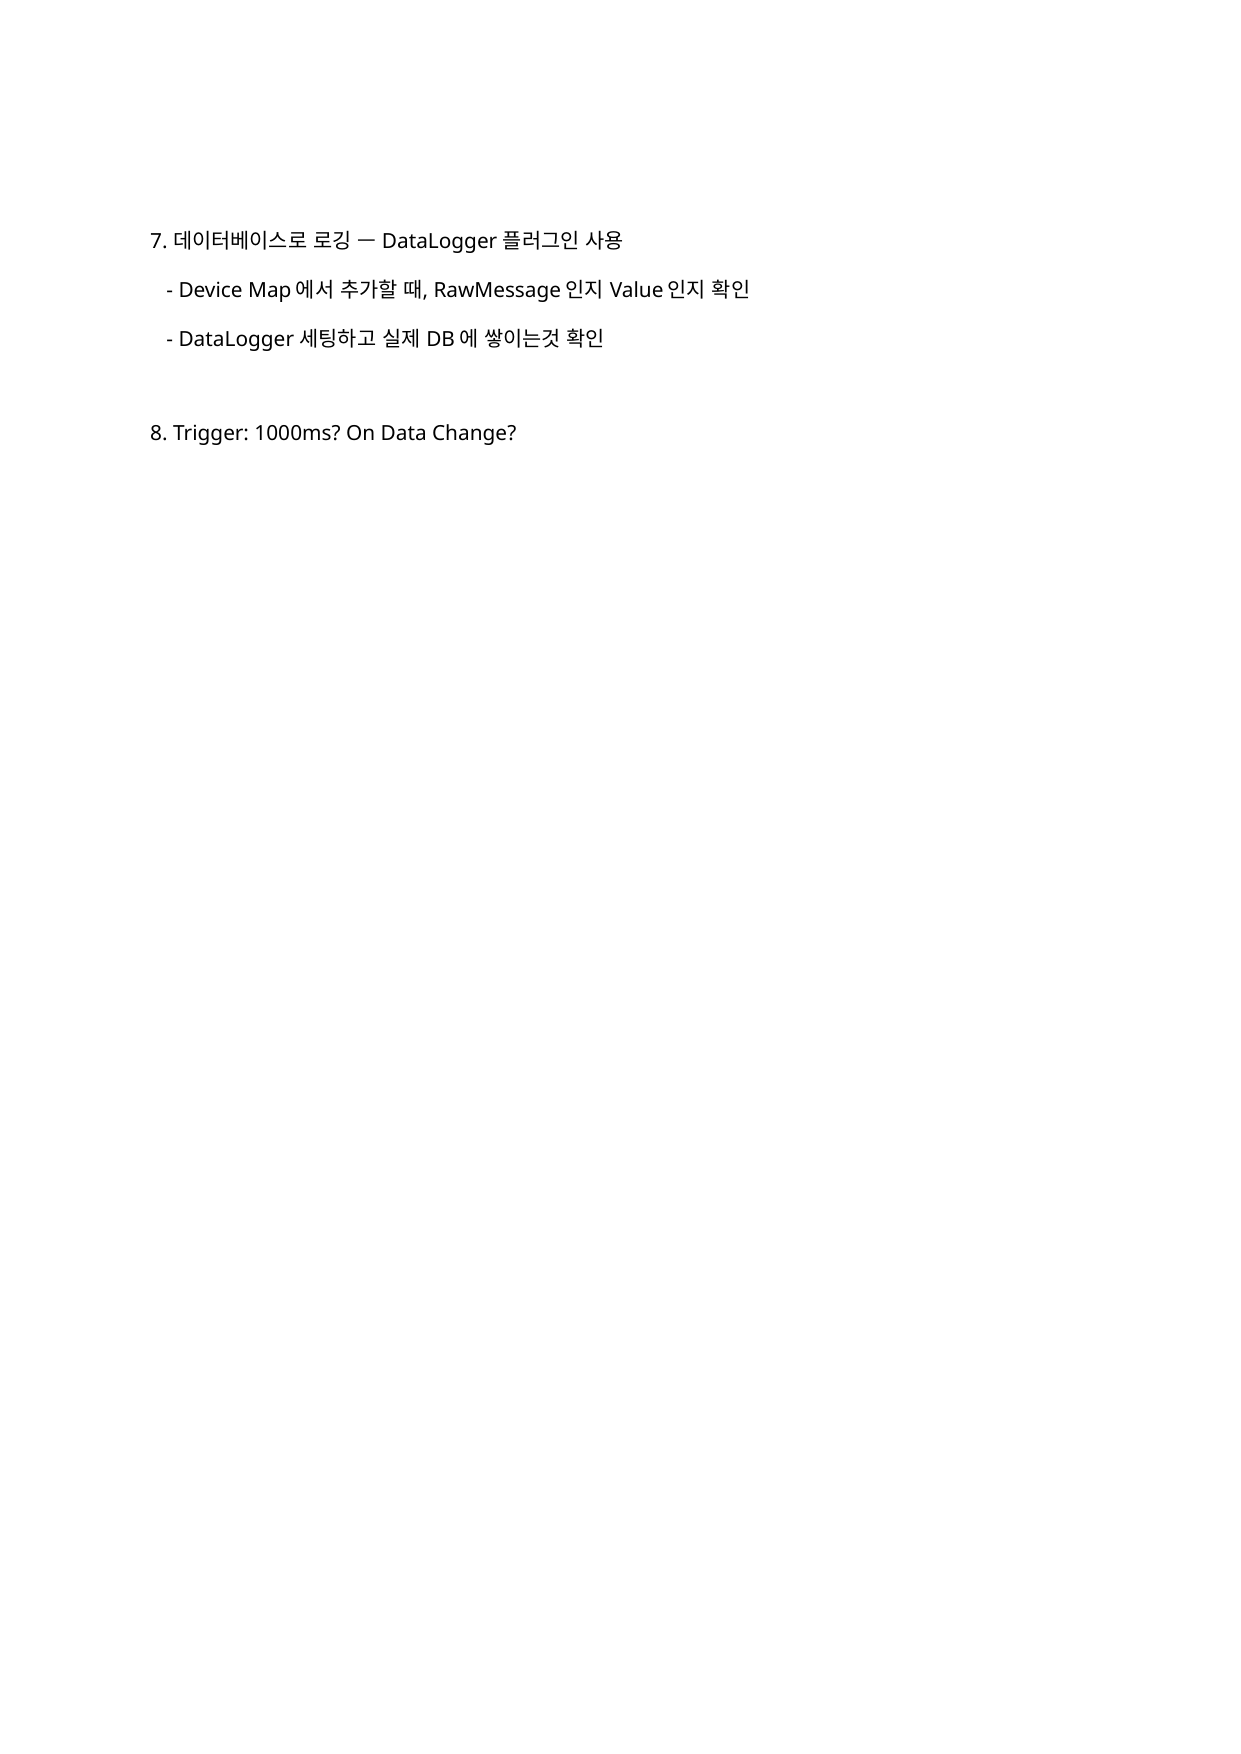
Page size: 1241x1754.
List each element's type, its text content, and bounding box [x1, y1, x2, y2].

text - DataLogger 세팅하고 실제 DB에 쌓이는것 확인 [150, 322, 1090, 353]
text 7. 데이터베이스로 로깅 — DataLogger 플러그인 사용 [150, 224, 1090, 254]
text 8. Trigger: 1000ms? On Data Change? [150, 418, 1090, 447]
text - Device Map에서 추가할 때, RawMessage인지 Value인지 확인 [150, 273, 1090, 304]
